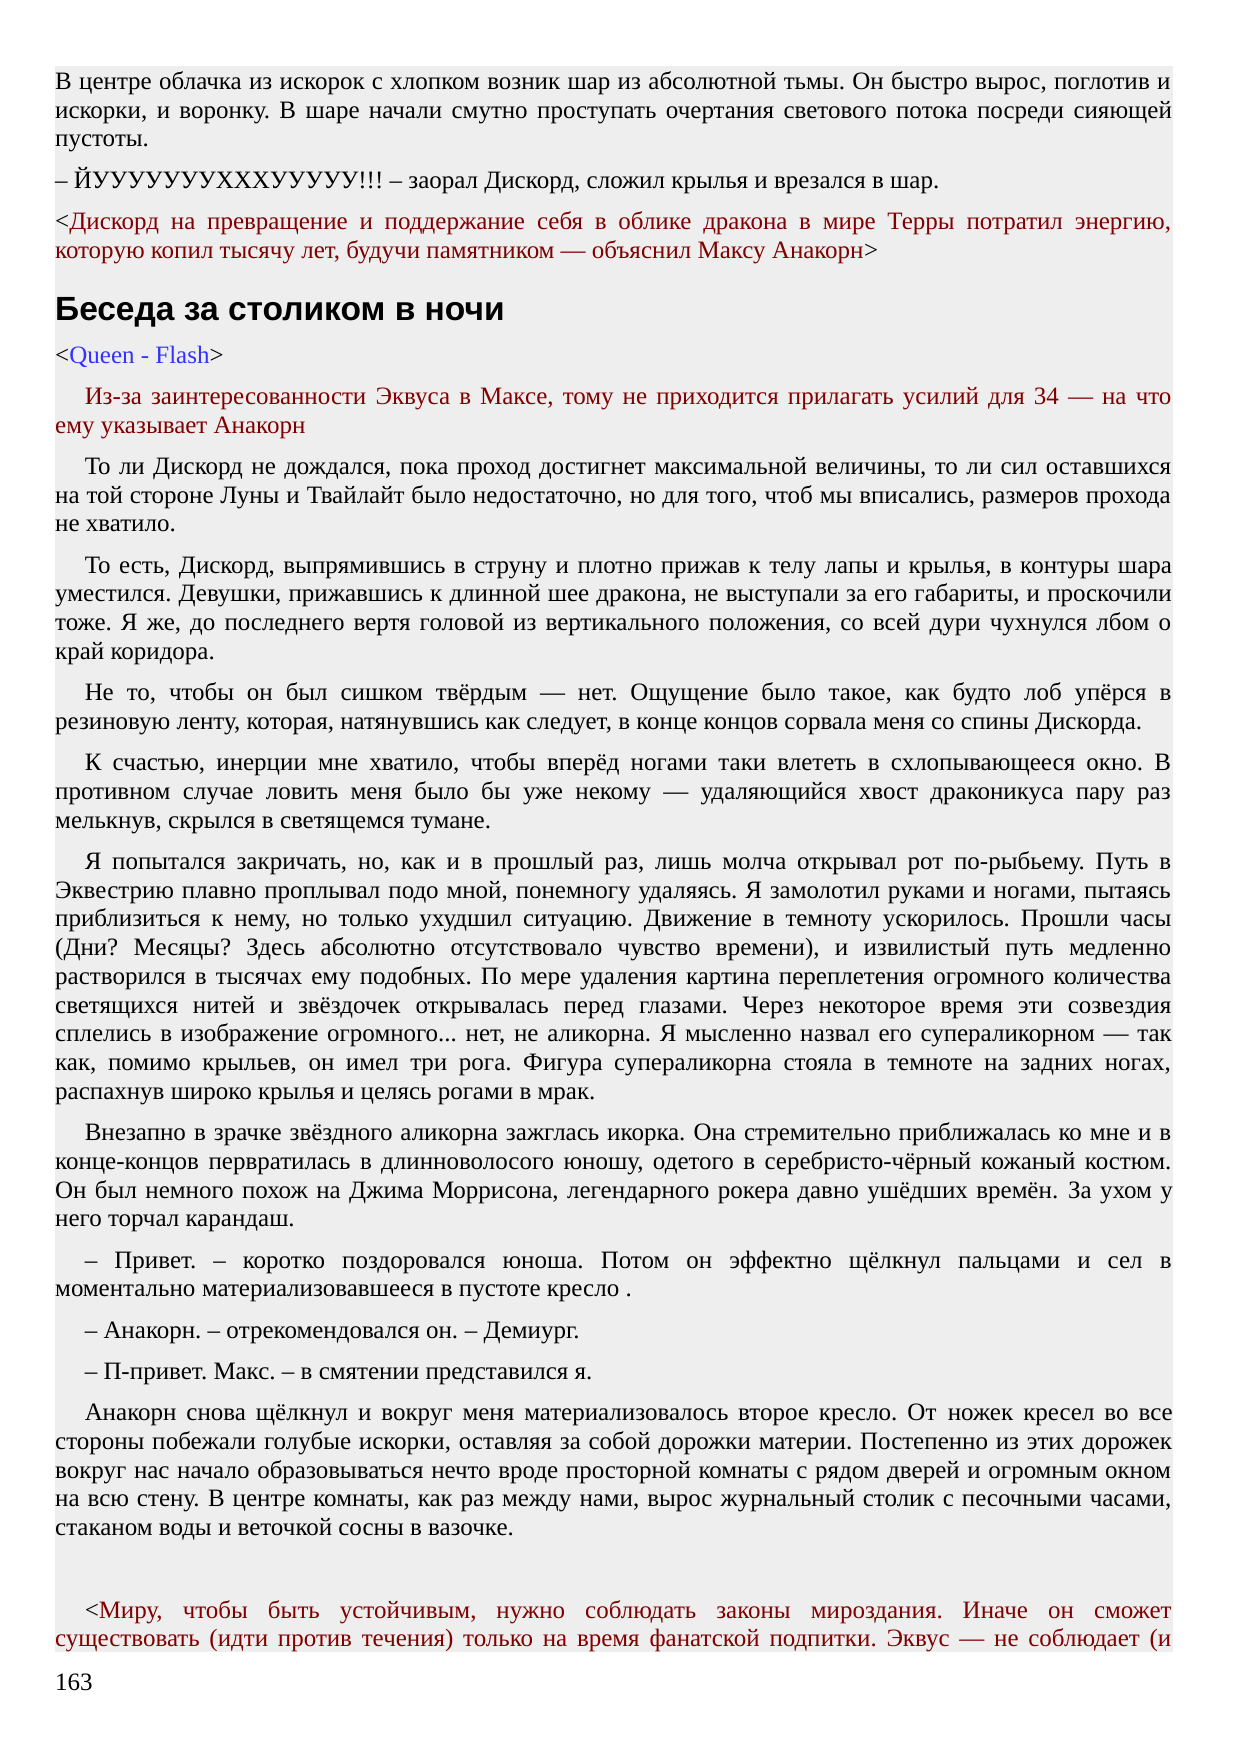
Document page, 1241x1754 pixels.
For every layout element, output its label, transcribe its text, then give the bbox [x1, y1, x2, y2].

text <Миру, чтобы быть устойчивым, нужно соблюдать законы мироздания. Иначе он сможет существовать (идти против течения) только на время фанатской подпитки. Эквус — не соблюдает (и [55, 1595, 1173, 1652]
text Анакорн снова щёлкнул и вокруг меня материализовалось второе кресло. От ножек кресел во все стороны побежали голубые искорки, оставляя за собой дорожки материи. Постепенно из этих дорожек вокруг нас начало образовываться нечто вроде просторной комнаты с рядом дверей и огромным окном на всю стену. В центре комнаты, как раз между нами, вырос журнальный столик с песочными часами, стаканом воды и веточкой сосны в вазочке. [55, 1397, 1173, 1541]
text Не то, чтобы он был сишком твёрдым — нет. Ощущение было такое, как будто лоб упёрся в резиновую ленту, которая, натянувшись как следует, в конце концов сорвала меня со спины Дискорда. [55, 677, 1173, 735]
text – Анакорн. – отрекомендовался он. – Демиург. [55, 1315, 1173, 1343]
text Я попытался закричать, но, как и в прошлый раз, лишь молча открывал рот по-рыбьему. Путь в Эквестрию плавно проплывал подо мной, понемногу удаляясь. Я замолотил руками и ногами, пытаясь приблизиться к нему, но только ухудшил ситуацию. Движение в темноту ускорилось. Прошли часы (Дни? Месяцы? Здесь абсолютно отсутствовало чувство времени), и извилистый путь медленно растворился в тысячах ему подобных. По мере удаления картина переплетения огромного количества светящихся нитей и звёздочек открывалась перед глазами. Через некоторое время эти созвездия сплелись в изображение огромного... нет, не аликорна. Я мысленно назвал его супераликорном — так как, помимо крыльев, он имел три рога. Фигура супераликорна стояла в темноте на задних ногах, распахнув широко крылья и целясь рогами в мрак. [55, 846, 1173, 1105]
text Из-за заинтересованности Эквуса в Максе, тому не приходится прилагать усилий для 34 — на что ему указывает Анакорн [55, 381, 1173, 438]
text – Привет. – коротко поздоровался юноша. Потом он эффектно щёлкнул пальцами и сел в моментально материализовавшееся в пустоте кресло . [55, 1245, 1173, 1302]
text – ЙУУУУУУУХХХУУУУУ!!! – заорал Дискорд, сложил крылья и врезался в шар. [55, 165, 1173, 193]
text К счастью, инерции мне хватило, чтобы вперёд ногами таки влететь в схлопывающееся окно. В противном случае ловить меня было бы уже некому — удаляющийся хвост драконикуса пару раз мелькнув, скрылся в светящемся тумане. [55, 747, 1173, 833]
text <Дискорд на превращение и поддержание себя в облике дракона в мире Терры потратил энергию, которую копил тысячу лет, будучи памятником — объяснил Максу Анакорн> [55, 206, 1173, 263]
text <Queen - Flash> [55, 340, 1173, 368]
subtitle Беседа за столиком в ночи [55, 288, 1173, 327]
text То есть, Дискорд, выпрямившись в струну и плотно прижав к телу лапы и крылья, в контуры шара уместился. Девушки, прижавшись к длинной шее дракона, не выступали за его габариты, и проскочили тоже. Я же, до последнего вертя головой из вертикального положения, со всей дури чухнулся лбом о край коридора. [55, 550, 1173, 665]
text Внезапно в зрачке звёздного аликорна зажглась икорка. Она стремительно приближалась ко мне и в конце-концов первратилась в длинноволосого юношу, одетого в серебристо-чёрный кожаный костюм. Он был немного похож на Джима Моррисона, легендарного рокера давно ушёдших времён. За ухом у него торчал карандаш. [55, 1117, 1173, 1232]
text В центре облачка из искорок с хлопком возник шар из абсолютной тьмы. Он быстро вырос, поглотив и искорки, и воронку. В шаре начали смутно проступать очертания светового потока посреди сияющей пустоты. [55, 66, 1173, 152]
text – П-привет. Макс. – в смятении представился я. [55, 1356, 1173, 1385]
text То ли Дискорд не дождался, пока проход достигнет максимальной величины, то ли сил оставшихся на той стороне Луны и Твайлайт было недостаточно, но для того, чтоб мы вписались, размеров прохода не хватило. [55, 451, 1173, 537]
